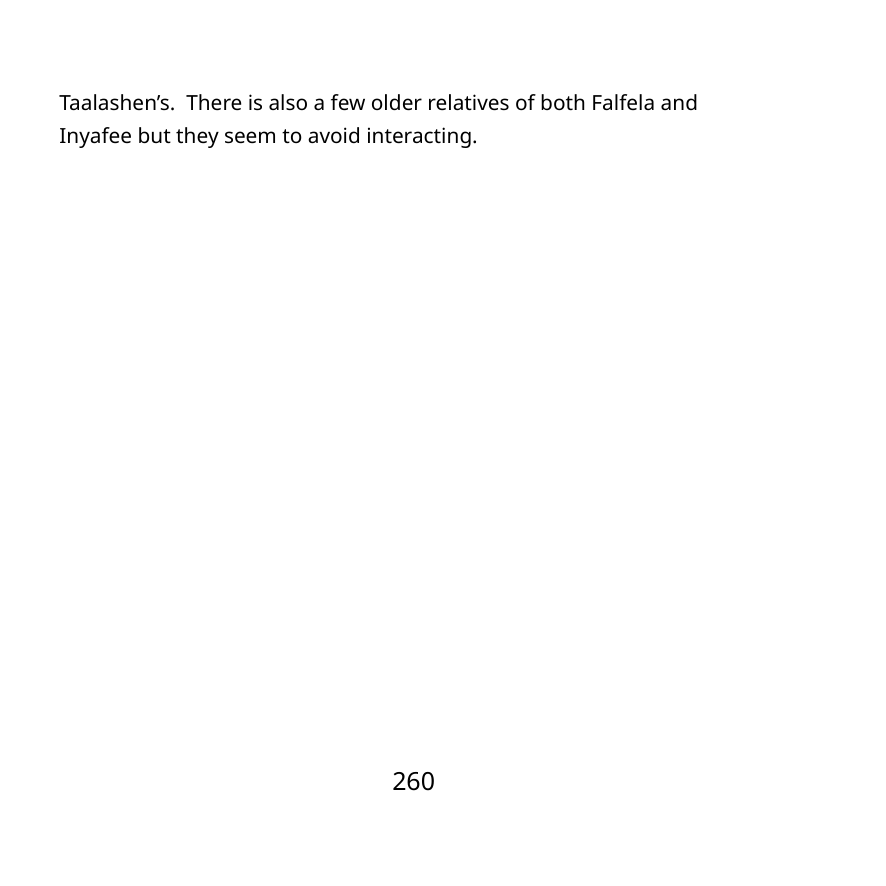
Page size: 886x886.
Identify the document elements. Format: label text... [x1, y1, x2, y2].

text Taalashen’s. There is also a few older relatives of both Falfela and Inyafee but they seem to avoid interacting. [59, 88, 768, 149]
